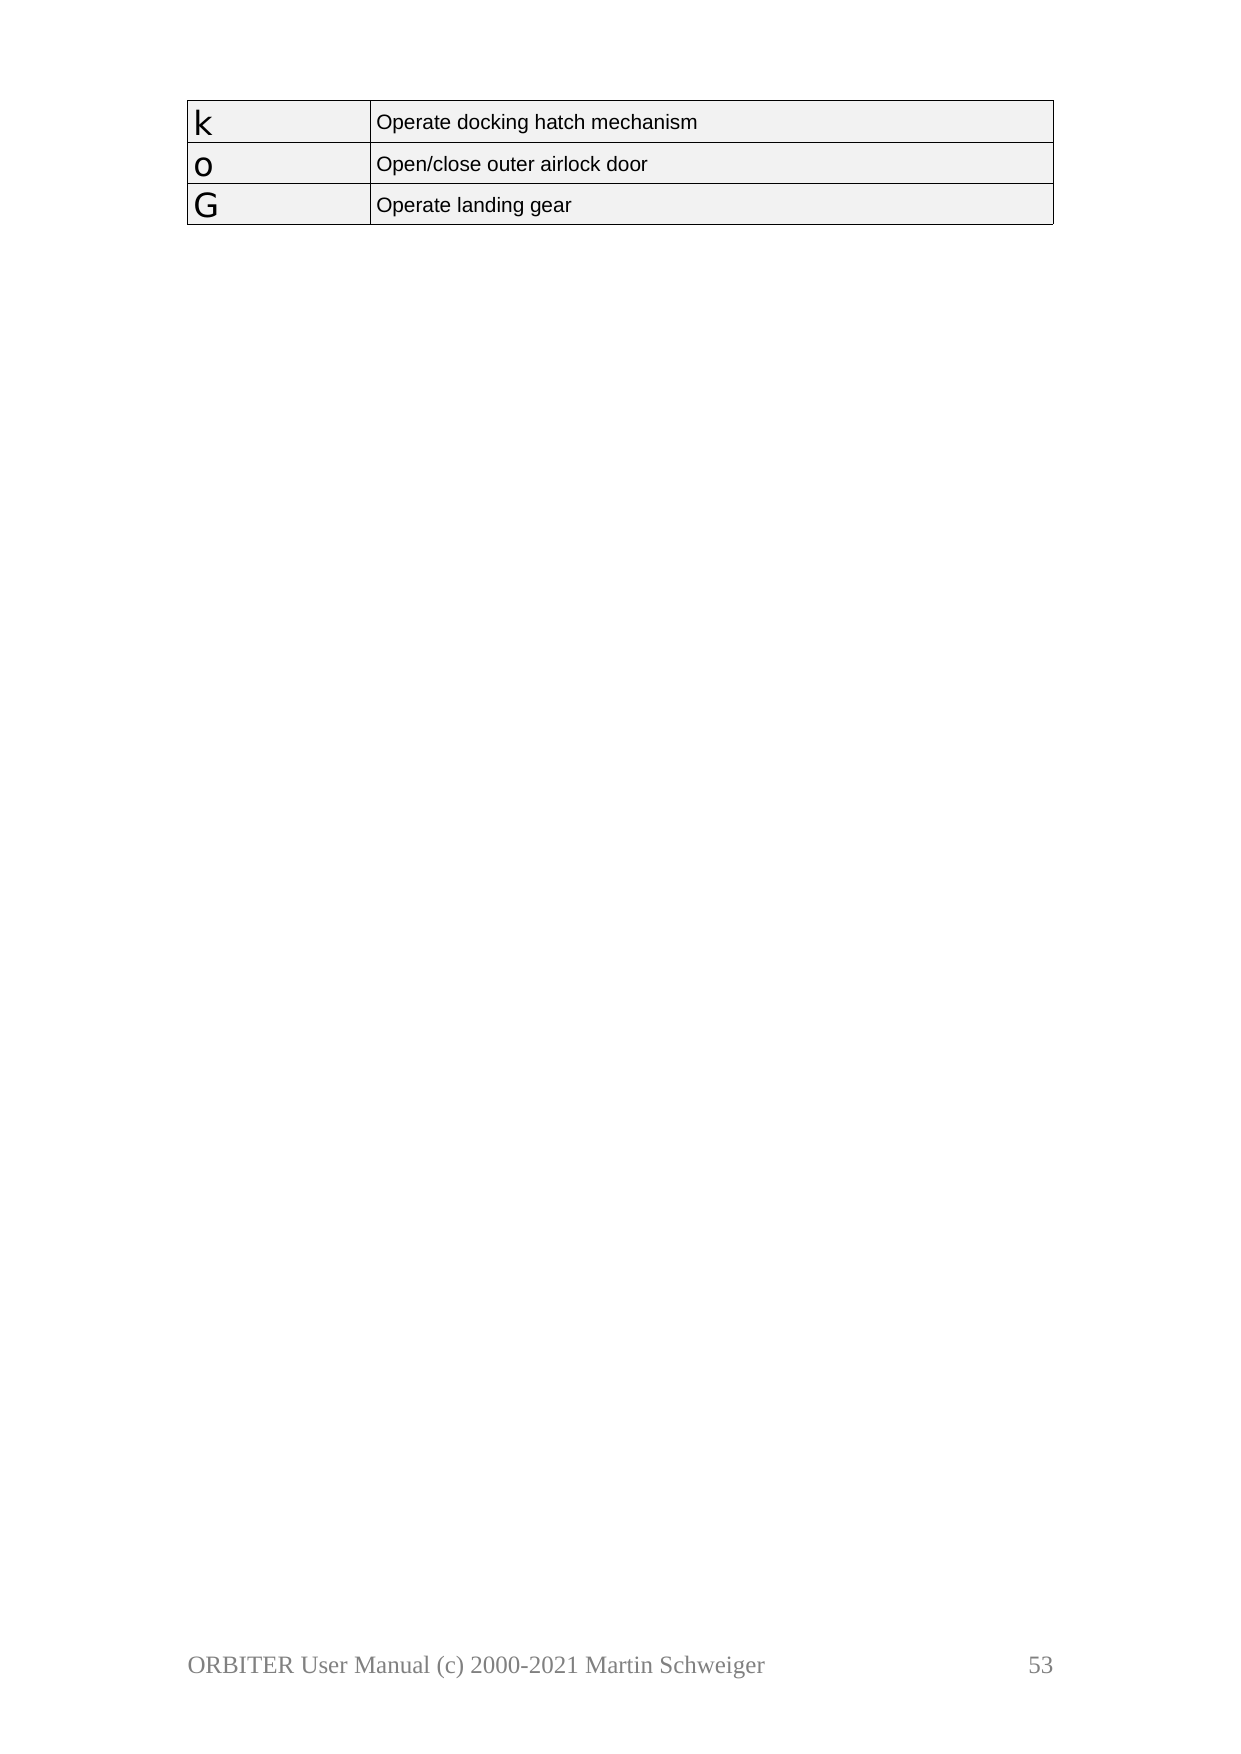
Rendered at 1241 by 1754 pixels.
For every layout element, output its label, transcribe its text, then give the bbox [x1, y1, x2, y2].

table_cell Operate docking hatch mechanism [371, 101, 1053, 142]
table_cell Open/close outer airlock door [371, 143, 1053, 183]
table_cell Operate landing gear [371, 184, 1053, 224]
table_cell k [188, 101, 370, 142]
table_cell G [188, 184, 370, 224]
table_cell o [188, 143, 370, 183]
